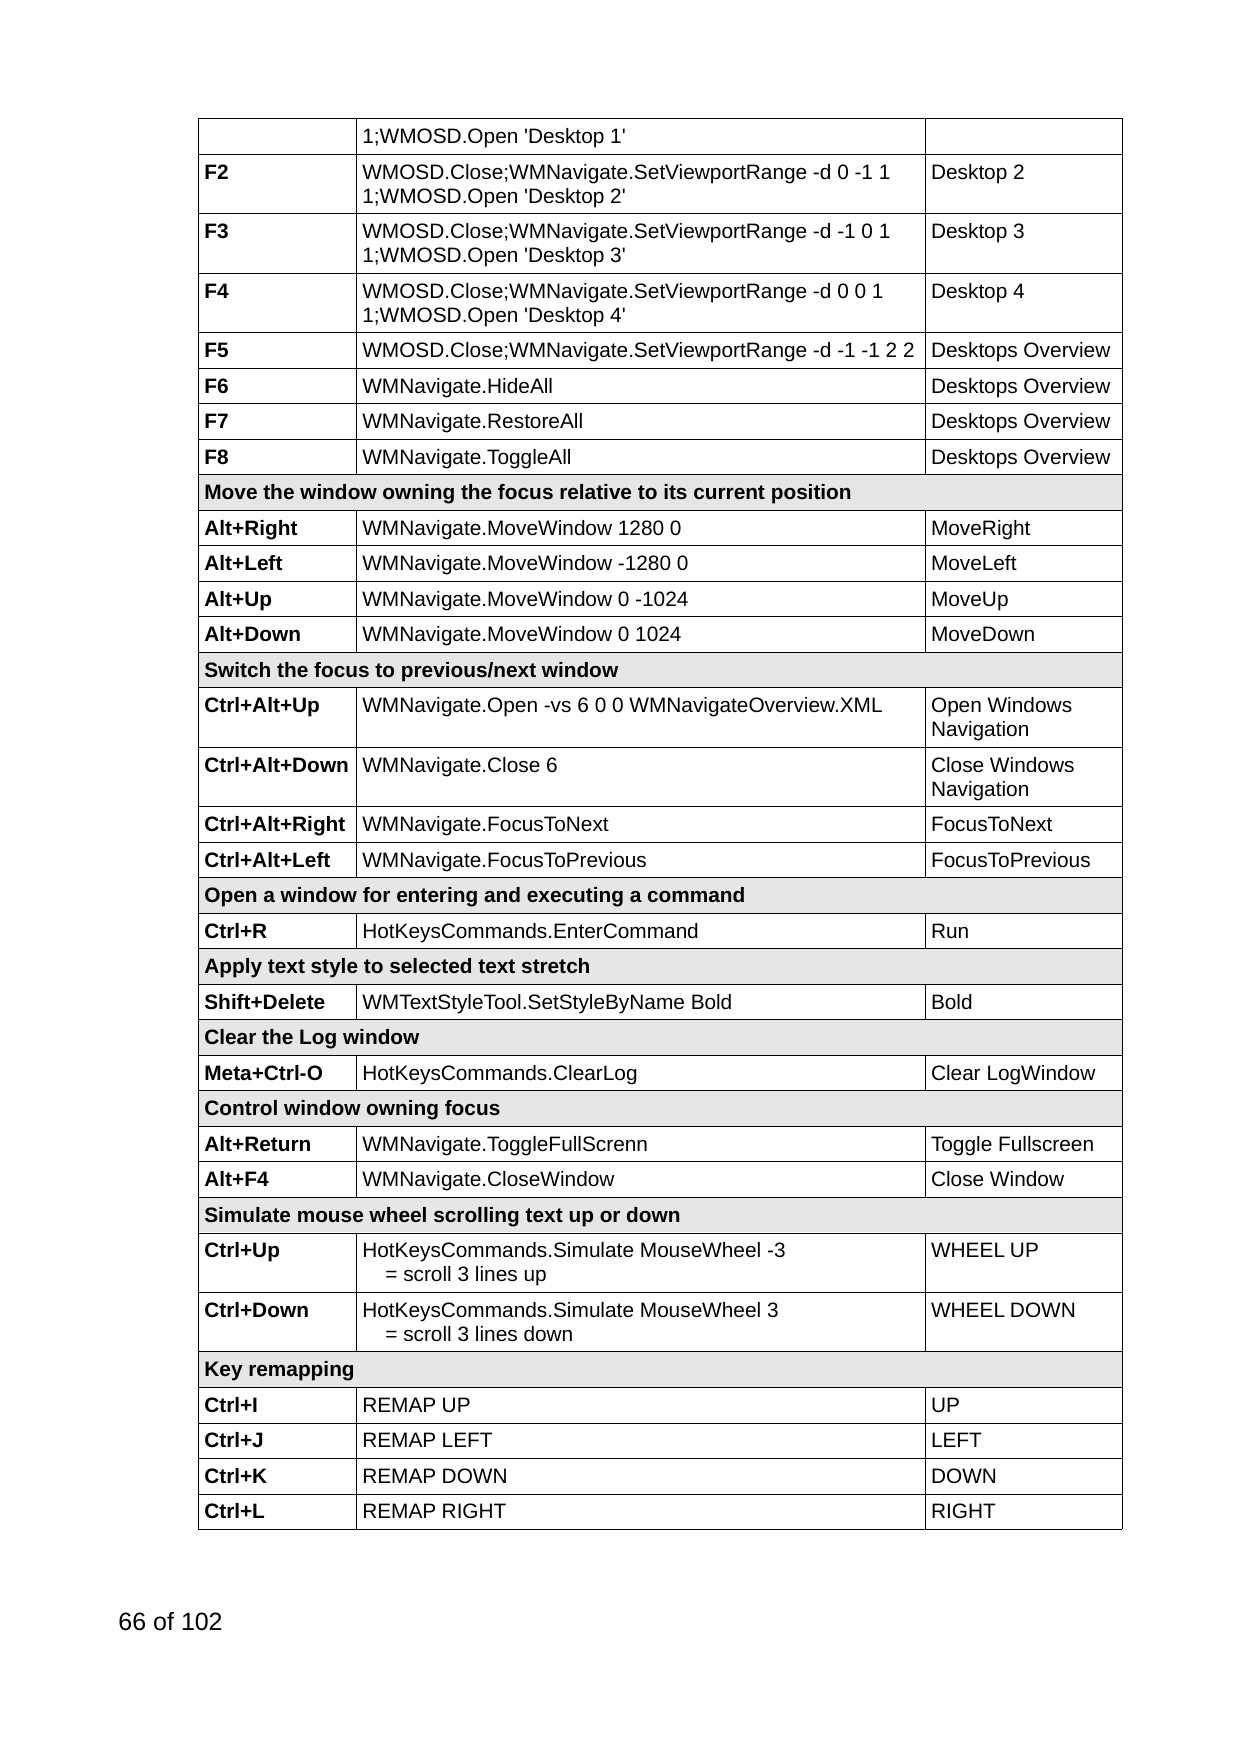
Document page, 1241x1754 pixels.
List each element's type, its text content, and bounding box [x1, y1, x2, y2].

table_cell Desktops Overview [926, 404, 1122, 439]
table_cell UP [926, 1388, 1122, 1422]
table_cell WMNavigate.MoveWindow -1280 0 [357, 546, 925, 581]
table_cell Desktop 4 [926, 274, 1122, 332]
table_cell Ctrl+Alt+Down [199, 748, 356, 806]
table_cell WMOSD.Close;WMNavigate.SetViewportRange -d 0 -1 1 1;WMOSD.Open 'Desktop 2' [357, 155, 925, 213]
table_cell LEFT [926, 1424, 1122, 1458]
table_cell Ctrl+Alt+Left [199, 843, 356, 877]
table_cell Toggle Fullscreen [926, 1127, 1122, 1161]
table_cell Ctrl+J [199, 1424, 356, 1458]
table_cell WHEEL DOWN [926, 1293, 1122, 1351]
table_cell WMNavigate.MoveWindow 0 -1024 [357, 582, 925, 616]
table_cell WMNavigate.CloseWindow [357, 1162, 925, 1197]
table_cell Clear the Log window [199, 1020, 1122, 1055]
table_cell Alt+Down [199, 617, 356, 652]
table_cell Ctrl+Down [199, 1293, 356, 1351]
table_cell Move the window owning the focus relative to its current position [199, 475, 1122, 510]
table_cell WMNavigate.Close 6 [357, 748, 925, 806]
table_cell WMNavigate.FocusToNext [357, 807, 925, 842]
table_cell Bold [926, 985, 1122, 1019]
table_cell Run [926, 914, 1122, 948]
table_cell Ctrl+L [199, 1495, 356, 1529]
table_cell Alt+Return [199, 1127, 356, 1161]
table_cell Desktop 3 [926, 214, 1122, 273]
table_cell Desktop 2 [926, 155, 1122, 213]
table_cell HotKeysCommands.Simulate MouseWheel -3 = scroll 3 lines up [357, 1234, 925, 1292]
table_cell Desktops Overview [926, 369, 1122, 403]
table_cell Close Window [926, 1162, 1122, 1197]
table_cell F7 [199, 404, 356, 439]
table_cell FocusToNext [926, 807, 1122, 842]
table_cell Open Windows Navigation [926, 688, 1122, 747]
table_cell Desktops Overview [926, 333, 1122, 368]
table_cell Alt+Left [199, 546, 356, 581]
table_cell F4 [199, 274, 356, 332]
table_cell Ctrl+I [199, 1388, 356, 1422]
table_cell F5 [199, 333, 356, 368]
table_cell Alt+Right [199, 511, 356, 545]
table_cell Clear LogWindow [926, 1056, 1122, 1090]
table_cell [926, 119, 1122, 154]
table_cell Shift+Delete [199, 985, 356, 1019]
table_cell 1;WMOSD.Open 'Desktop 1' [357, 119, 925, 154]
table_cell RIGHT [926, 1495, 1122, 1529]
table_cell Alt+F4 [199, 1162, 356, 1197]
table_cell WMOSD.Close;WMNavigate.SetViewportRange -d -1 0 1 1;WMOSD.Open 'Desktop 3' [357, 214, 925, 273]
table_cell WMNavigate.ToggleFullScrenn [357, 1127, 925, 1161]
table_cell HotKeysCommands.ClearLog [357, 1056, 925, 1090]
table_cell Ctrl+Up [199, 1234, 356, 1292]
table_cell WMNavigate.MoveWindow 1280 0 [357, 511, 925, 545]
table_cell Desktops Overview [926, 440, 1122, 474]
table_cell DOWN [926, 1459, 1122, 1493]
table_cell WMNavigate.HideAll [357, 369, 925, 403]
table_cell MoveUp [926, 582, 1122, 616]
table_cell Ctrl+Alt+Up [199, 688, 356, 747]
table_cell F3 [199, 214, 356, 273]
table_cell MoveLeft [926, 546, 1122, 581]
table_cell FocusToPrevious [926, 843, 1122, 877]
table_cell F2 [199, 155, 356, 213]
table_cell MoveDown [926, 617, 1122, 652]
table_cell WHEEL UP [926, 1234, 1122, 1292]
table_cell WMNavigate.MoveWindow 0 1024 [357, 617, 925, 652]
table_cell WMNavigate.FocusToPrevious [357, 843, 925, 877]
table_cell Switch the focus to previous/next window [199, 653, 1122, 687]
table_cell WMNavigate.RestoreAll [357, 404, 925, 439]
table_cell HotKeysCommands.EnterCommand [357, 914, 925, 948]
table_cell REMAP LEFT [357, 1424, 925, 1458]
table_cell Ctrl+K [199, 1459, 356, 1493]
table_cell Ctrl+Alt+Right [199, 807, 356, 842]
table_cell Close Windows Navigation [926, 748, 1122, 806]
table_cell MoveRight [926, 511, 1122, 545]
table_cell Ctrl+R [199, 914, 356, 948]
table_cell WMTextStyleTool.SetStyleByName Bold [357, 985, 925, 1019]
table_cell HotKeysCommands.Simulate MouseWheel 3 = scroll 3 lines down [357, 1293, 925, 1351]
table_cell Open a window for entering and executing a command [199, 878, 1122, 913]
table_cell [199, 119, 356, 154]
table_cell REMAP UP [357, 1388, 925, 1422]
table_cell WMNavigate.Open -vs 6 0 0 WMNavigateOverview.XML [357, 688, 925, 747]
table_cell WMNavigate.ToggleAll [357, 440, 925, 474]
table_cell Control window owning focus [199, 1091, 1122, 1126]
table_cell WMOSD.Close;WMNavigate.SetViewportRange -d 0 0 1 1;WMOSD.Open 'Desktop 4' [357, 274, 925, 332]
table_cell REMAP RIGHT [357, 1495, 925, 1529]
table_cell Apply text style to selected text stretch [199, 949, 1122, 984]
table_cell Alt+Up [199, 582, 356, 616]
table_cell Meta+Ctrl-O [199, 1056, 356, 1090]
table_cell REMAP DOWN [357, 1459, 925, 1493]
table_cell Key remapping [199, 1352, 1122, 1387]
table_cell WMOSD.Close;WMNavigate.SetViewportRange -d -1 -1 2 2 [357, 333, 925, 368]
table_cell F6 [199, 369, 356, 403]
table_cell Simulate mouse wheel scrolling text up or down [199, 1198, 1122, 1232]
table_cell F8 [199, 440, 356, 474]
